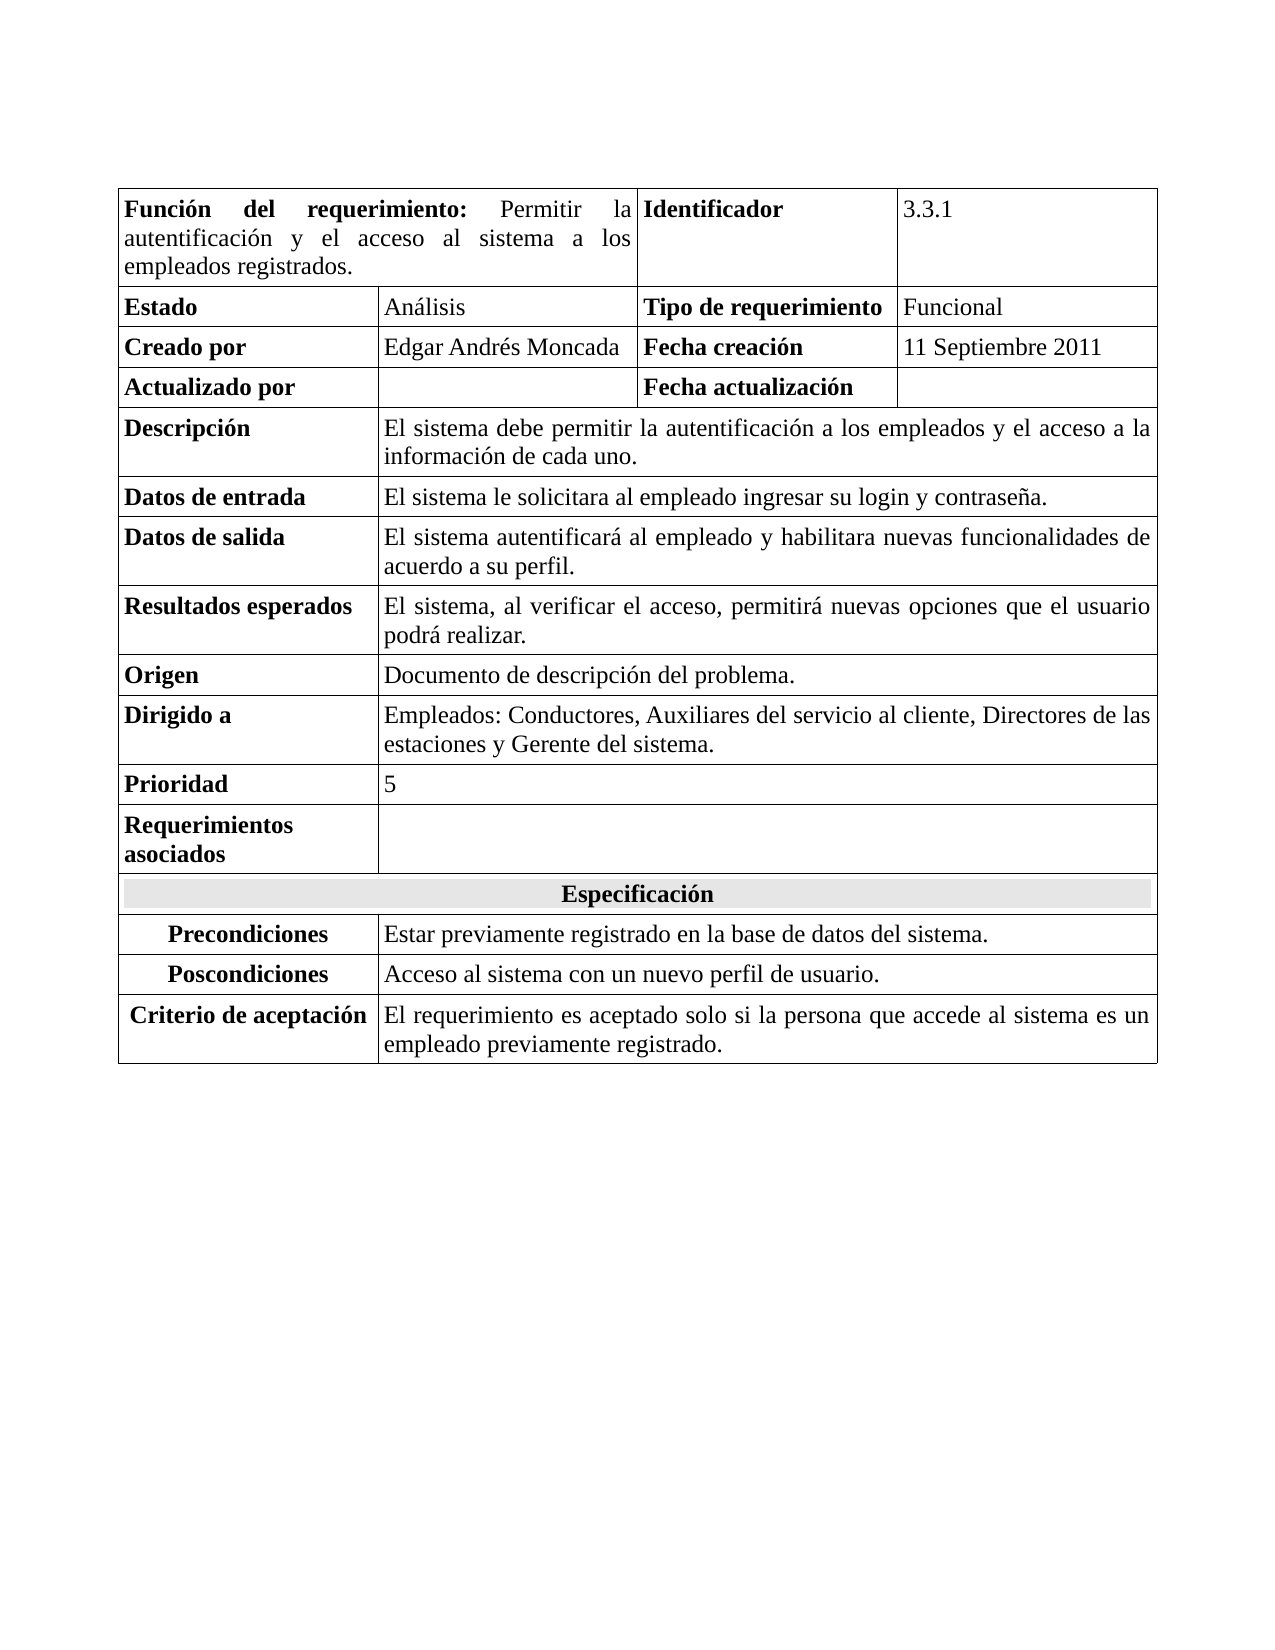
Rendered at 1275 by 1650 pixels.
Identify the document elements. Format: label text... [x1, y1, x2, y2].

table_cell Estar previamente registrado en la base de datos del sistema. [379, 915, 1157, 954]
table_cell [379, 368, 637, 407]
table_cell Precondiciones [119, 915, 378, 954]
table_cell Edgar Andrés Moncada [379, 327, 637, 367]
table_header 3.3.1 [898, 189, 1157, 286]
table_cell 5 [379, 765, 1157, 804]
table_cell Prioridad [119, 765, 378, 804]
table_cell Datos de salida [119, 517, 378, 585]
table_cell Creado por [119, 327, 378, 367]
table_cell Tipo de requerimiento [638, 287, 897, 326]
table_cell Fecha creación [638, 327, 897, 367]
table_cell 11 Septiembre 2011 [898, 327, 1157, 367]
table_cell [379, 805, 1157, 873]
table_cell Funcional [898, 287, 1157, 326]
table_cell El sistema debe permitir la autentificación a los empleados y el acceso a la información de cada uno. [379, 408, 1157, 476]
table_cell El sistema le solicitara al empleado ingresar su login y contraseña. [379, 477, 1157, 516]
table_cell Especificación [119, 874, 1157, 913]
table_cell Descripción [119, 408, 378, 476]
table_cell Requerimientos asociados [119, 805, 378, 873]
table_cell Estado [119, 287, 378, 326]
table_cell Criterio de aceptación [119, 995, 378, 1063]
table_cell Empleados: Conductores, Auxiliares del servicio al cliente, Directores de las estaciones y Gerente del sistema. [379, 696, 1157, 764]
table_cell Resultados esperados [119, 586, 378, 654]
table_cell Datos de entrada [119, 477, 378, 516]
table_cell Actualizado por [119, 368, 378, 407]
table_header Función del requerimiento: Permitir la autentificación y el acceso al sistema a los empleados registrados. [119, 189, 637, 286]
table_cell Acceso al sistema con un nuevo perfil de usuario. [379, 955, 1157, 994]
table_cell Poscondiciones [119, 955, 378, 994]
table_cell Origen [119, 655, 378, 695]
table_cell El sistema, al verificar el acceso, permitirá nuevas opciones que el usuario podrá realizar. [379, 586, 1157, 654]
table_cell Análisis [379, 287, 637, 326]
table_cell Documento de descripción del problema. [379, 655, 1157, 695]
table_cell El sistema autentificará al empleado y habilitara nuevas funcionalidades de acuerdo a su perfil. [379, 517, 1157, 585]
table_cell Fecha actualización [638, 368, 897, 407]
table_cell [898, 368, 1157, 407]
table_cell El requerimiento es aceptado solo si la persona que accede al sistema es un empleado previamente registrado. [379, 995, 1157, 1063]
table_cell Dirigido a [119, 696, 378, 764]
table_header Identificador [638, 189, 897, 286]
